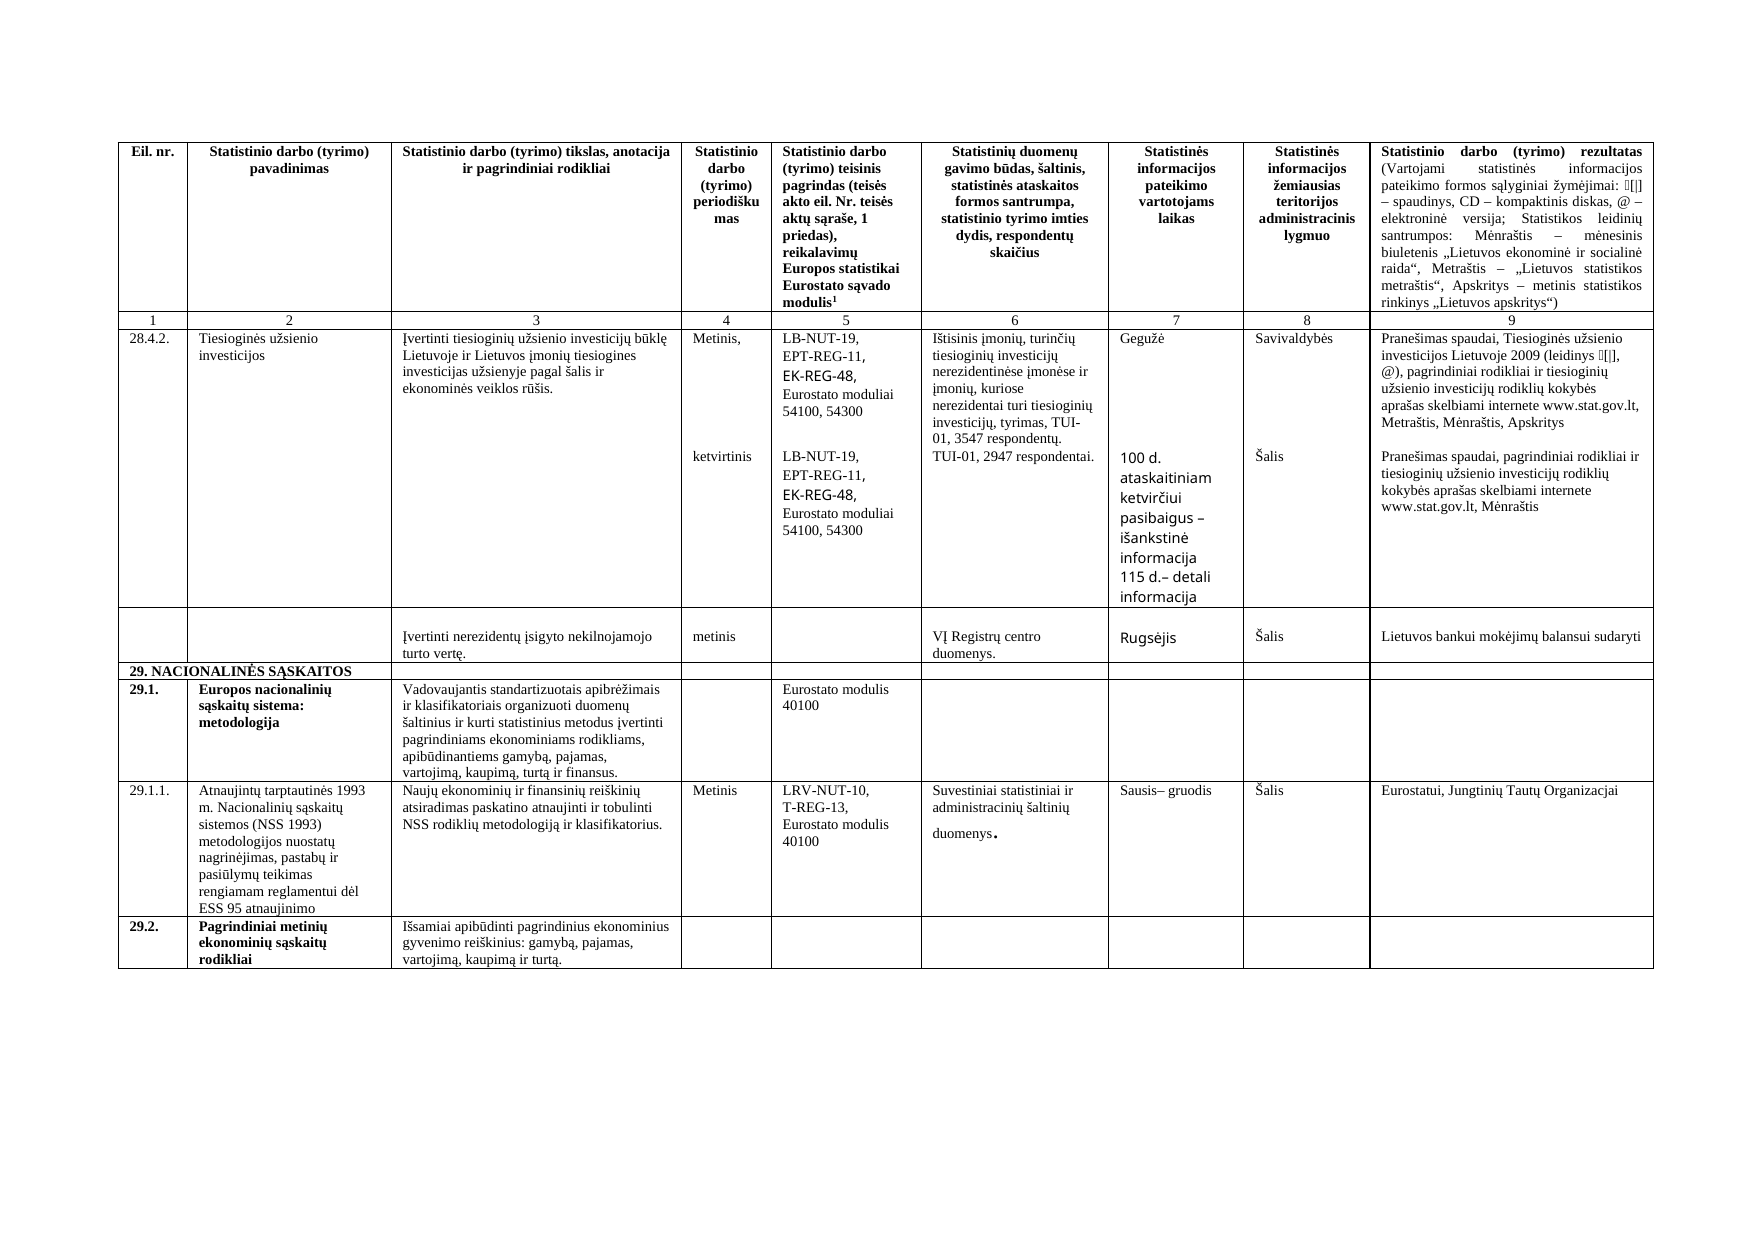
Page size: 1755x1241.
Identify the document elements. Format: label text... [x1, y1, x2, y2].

table_cell [922, 608, 1108, 628]
table_cell Atnaujintų tarptautinės 1993 m. Nacionalinių sąskaitų sistemos (NSS 1993) metodologijos nuostatų nagrinėjimas, pastabų ir pasiūlymų teikimas rengiamam reglamentui dėl ESS 95 atnaujinimo [188, 782, 391, 916]
table_cell Eurostato modulis 40100 [772, 680, 921, 781]
table_cell Sausis– gruodis [1109, 782, 1243, 916]
table_cell Šalis [1244, 447, 1369, 607]
table_cell [1371, 608, 1653, 628]
table_header Statistinio darbo (tyrimo) pavadinimas [188, 143, 391, 311]
table_cell [188, 608, 391, 628]
table_cell [772, 608, 921, 628]
table_cell Metinis, [682, 330, 771, 447]
table_cell Metinis [682, 782, 771, 916]
table_cell Eurostatui, Jungtinių Tautų Organizacjai [1371, 782, 1653, 916]
table_cell [682, 680, 771, 781]
table_cell LB-NUT-19, EPT-REG-11, EK-REG-48, Eurostato moduliai 54100, 54300 [772, 447, 921, 607]
table_header Statistinio darbo (tyrimo) teisinis pagrindas (teisės akto eil. Nr. teisės aktų sąraše, 1 priedas), reikalavimų Europos statistikai Eurostato sąvado modulis1 [772, 143, 921, 311]
table_cell [1244, 608, 1369, 628]
table_cell 9 [1371, 312, 1653, 328]
table_cell Naujų ekonominių ir finansinių reiškinių atsiradimas paskatino atnaujinti ir tobulinti NSS rodiklių metodologiją ir klasifikatorius. [392, 782, 681, 916]
table_cell Suvestiniai statistiniai ir administracinių šaltinių duomenys. [922, 782, 1108, 916]
table_cell [772, 917, 921, 968]
table_header Statistinio darbo (tyrimo) periodiškumas [682, 143, 771, 311]
table_cell Europos nacionalinių sąskaitų sistema: metodologija [188, 680, 391, 781]
table_cell [119, 628, 187, 662]
table_cell 1 [119, 312, 187, 328]
table_cell Šalis [1244, 782, 1369, 916]
table_header Eil. nr. [119, 143, 187, 311]
table_cell Rugsėjis [1109, 628, 1243, 662]
table_cell Įvertinti nerezidentų įsigyto nekilnojamojo turto vertę. [392, 628, 681, 662]
table_cell Lietuvos bankui mokėjimų balansui sudaryti [1371, 628, 1653, 662]
table_cell [392, 608, 681, 628]
table_cell Įvertinti tiesioginių užsienio investicijų būklę Lietuvoje ir Lietuvos įmonių tiesiogines investicijas užsienyje pagal šalis ir ekonominės veiklos rūšis. [392, 330, 681, 607]
table_cell metinis [682, 628, 771, 662]
table_cell [682, 608, 771, 628]
table_cell [1109, 680, 1243, 781]
table_cell [1244, 917, 1369, 968]
table_cell [682, 917, 771, 968]
table_cell 6 [922, 312, 1108, 328]
table_cell LRV-NUT-10, T-REG-13, Eurostato modulis 40100 [772, 782, 921, 916]
table_cell [1109, 608, 1243, 628]
table_cell 5 [772, 312, 921, 328]
table_cell TUI-01, 2947 respondentai. [922, 447, 1108, 607]
table_cell ketvirtinis [682, 447, 771, 607]
table_cell [392, 663, 681, 679]
table_cell [1109, 663, 1243, 679]
table_cell [119, 608, 187, 628]
table_header Statistinės informacijos žemiausias teritorijos administracinis lygmuo [1244, 143, 1369, 311]
table_cell Pranešimas spaudai, pagrindiniai rodikliai ir tiesioginių užsienio investicijų rodiklių kokybės aprašas skelbiami internete www.stat.gov.lt, Mėnraštis [1371, 447, 1653, 607]
table_cell 3 [392, 312, 681, 328]
table_cell Išsamiai apibūdinti pagrindinius ekonominius gyvenimo reiškinius: gamybą, pajamas, vartojimą, kaupimą ir turtą. [392, 917, 681, 968]
table_cell 29. NACIONALINĖS SĄSKAITOS [119, 663, 391, 679]
table_cell Šalis [1244, 628, 1369, 662]
table_cell Ištisinis įmonių, turinčių tiesioginių investicijų nerezidentinėse įmonėse ir įmonių, kuriose nerezidentai turi tiesioginių investicijų, tyrimas, TUI-01, 3547 respondentų. [922, 330, 1108, 447]
table_cell [1371, 663, 1653, 679]
table_cell 7 [1109, 312, 1243, 328]
table_cell VĮ Registrų centro duomenys. [922, 628, 1108, 662]
table_header Statistinio darbo (tyrimo) rezultatas (Vartojami statistinės informacijos pateikimo formos sąlyginiai žymėjimai: [|] – spaudinys, CD – kompaktinis diskas, @ – elektroninė versija; Statistikos leidinių santrumpos: Mėnraštis – mėnesinis biuletenis „Lietuvos ekonominė ir socialinė raida“, Metraštis – „Lietuvos statistikos metraštis“, Apskritys – metinis statistikos rinkinys „Lietuvos apskritys“) [1371, 143, 1653, 311]
table_cell 4 [682, 312, 771, 328]
table_cell [1371, 917, 1653, 968]
table_cell [922, 917, 1108, 968]
table_cell Vadovaujantis standartizuotais apibrėžimais ir klasifikatoriais organizuoti duomenų šaltinius ir kurti statistinius metodus įvertinti pagrindiniams ekonominiams rodikliams, apibūdinantiems gamybą, pajamas, vartojimą, kaupimą, turtą ir finansus. [392, 680, 681, 781]
table_cell [1244, 680, 1369, 781]
table_cell Pagrindiniai metinių ekonominių sąskaitų rodikliai [188, 917, 391, 968]
table_cell LB-NUT-19, EPT-REG-11, EK-REG-48, Eurostato moduliai 54100, 54300 [772, 330, 921, 447]
table_cell 28.4.2. [119, 330, 187, 607]
table_cell [1244, 663, 1369, 679]
table_cell Pranešimas spaudai, Tiesioginės užsienio investicijos Lietuvoje 2009 (leidinys [|], @), pagrindiniai rodikliai ir tiesioginių užsienio investicijų rodiklių kokybės aprašas skelbiami internete www.stat.gov.lt, Metraštis, Mėnraštis, Apskritys [1371, 330, 1653, 447]
table_cell 29.2. [119, 917, 187, 968]
table_cell [188, 628, 391, 662]
table_header Statistinių duomenų gavimo būdas, šaltinis, statistinės ataskaitos formos santrumpa, statistinio tyrimo imties dydis, respondentų skaičius [922, 143, 1108, 311]
table_cell Gegužė [1109, 330, 1243, 447]
table_cell [772, 628, 921, 662]
table_cell [1371, 680, 1653, 781]
table_cell [922, 663, 1108, 679]
table_cell [682, 663, 771, 679]
table_cell 8 [1244, 312, 1369, 328]
table_cell Tiesioginės užsienio investicijos [188, 330, 391, 607]
table_header Statistinės informacijos pateikimo vartotojams laikas [1109, 143, 1243, 311]
table_cell [922, 680, 1108, 781]
table_cell Savivaldybės [1244, 330, 1369, 447]
table_cell [1109, 917, 1243, 968]
table_cell [772, 663, 921, 679]
table_cell 29.1.1. [119, 782, 187, 916]
table_header Statistinio darbo (tyrimo) tikslas, anotacija ir pagrindiniai rodikliai [392, 143, 681, 311]
table_cell 2 [188, 312, 391, 328]
table_cell 29.1. [119, 680, 187, 781]
table_cell 100 d. ataskaitiniam ketvirčiui pasibaigus – išankstinė informacija 115 d.– detali informacija [1109, 447, 1243, 607]
